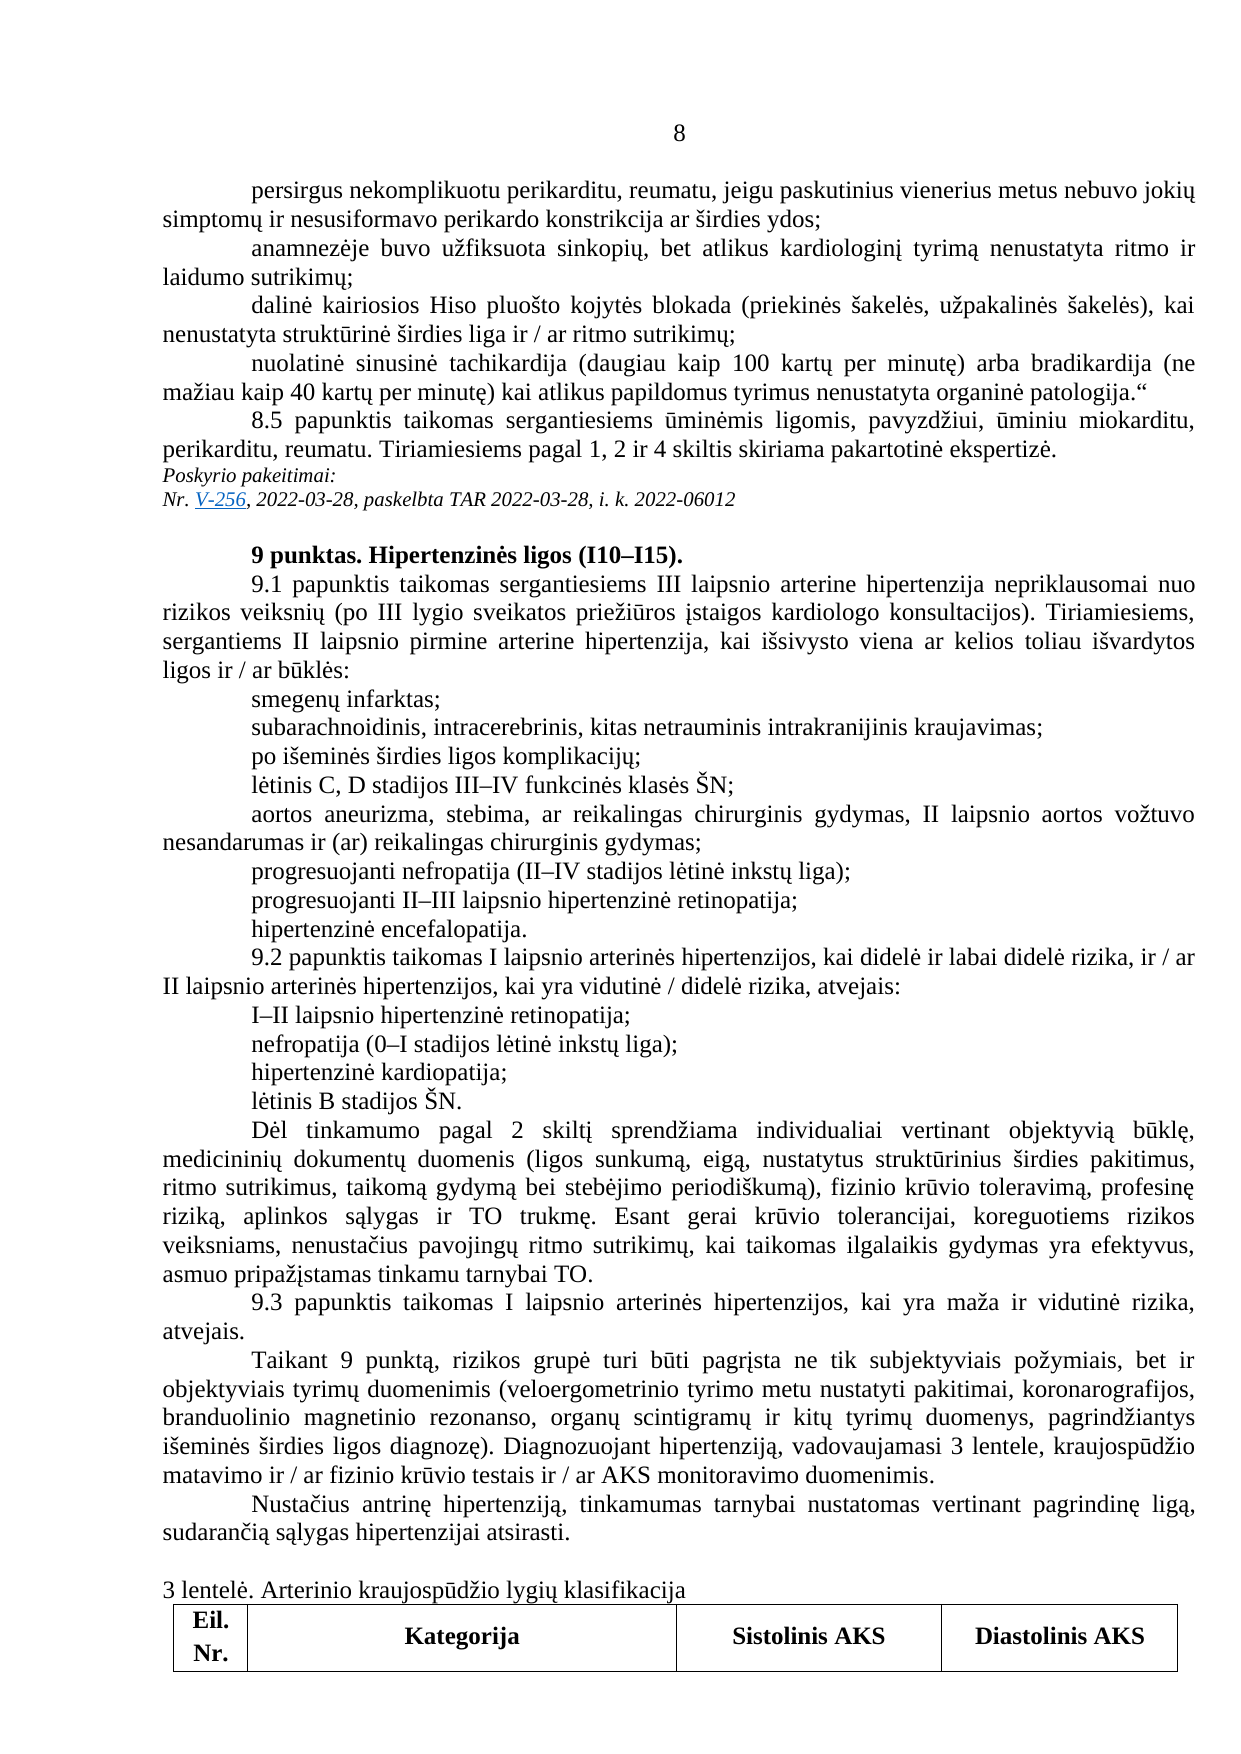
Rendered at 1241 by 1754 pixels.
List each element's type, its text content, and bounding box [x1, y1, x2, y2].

text Taikant 9 punktą, rizikos grupė turi būti pagrįsta ne tik subjektyviais požymiais, bet ir objektyviais tyrimų duomenimis (veloergometrinio tyrimo metu nustatyti pakitimai, koronarografijos, branduolinio magnetinio rezonanso, organų scintigramų ir kitų tyrimų duomenys, pagrindžiantys išeminės širdies ligos diagnozę). Diagnozuojant hipertenziją, vadovaujamasi 3 lentele, kraujospūdžio matavimo ir / ar fizinio krūvio testais ir / ar AKS monitoravimo duomenimis. [162, 1345, 1196, 1489]
text aortos aneurizma, stebima, ar reikalingas chirurginis gydymas, II laipsnio aortos vožtuvo nesandarumas ir (ar) reikalingas chirurginis gydymas; [162, 799, 1196, 856]
text subarachnoidinis, intracerebrinis, kitas netrauminis intrakranijinis kraujavimas; [162, 712, 1196, 741]
table_header Eil. Nr. [174, 1605, 247, 1671]
table_header Sistolinis AKS [677, 1605, 941, 1671]
text nuolatinė sinusinė tachikardija (daugiau kaip 100 kartų per minutę) arba bradikardija (ne mažiau kaip 40 kartų per minutę) kai atlikus papildomus tyrimus nenustatyta organinė patologija.“ [162, 348, 1196, 406]
text lėtinis B stadijos ŠN. [162, 1086, 1196, 1115]
text Dėl tinkamumo pagal 2 skiltį sprendžiama individualiai vertinant objektyvią būklę, medicininių dokumentų duomenis (ligos sunkumą, eigą, nustatytus struktūrinius širdies pakitimus, ritmo sutrikimus, taikomą gydymą bei stebėjimo periodiškumą), fizinio krūvio toleravimą, profesinę riziką, aplinkos sąlygas ir TO trukmę. Esant gerai krūvio tolerancijai, koreguotiems rizikos veiksniams, nenustačius pavojingų ritmo sutrikimų, kai taikomas ilgalaikis gydymas yra efektyvus, asmuo pripažįstamas tinkamu tarnybai TO. [162, 1115, 1196, 1287]
text hipertenzinė kardiopatija; [162, 1057, 1196, 1086]
text Nustačius antrinę hipertenziją, tinkamumas tarnybai nustatomas vertinant pagrindinę ligą, sudarančią sąlygas hipertenzijai atsirasti. [162, 1489, 1196, 1546]
text po išeminės širdies ligos komplikacijų; [162, 741, 1196, 770]
table_header Kategorija [248, 1605, 676, 1671]
text Poskyrio pakeitimai: [162, 463, 1196, 487]
table_header Diastolinis AKS [942, 1605, 1177, 1671]
text 8.5 papunktis taikomas sergantiesiems ūminėmis ligomis, pavyzdžiui, ūminiu miokarditu, perikarditu, reumatu. Tiriamiesiems pagal 1, 2 ir 4 skiltis skiriama pakartotinė ekspertizė. [162, 406, 1196, 463]
text 9 punktas. Hipertenzinės ligos (I10–I15). [162, 540, 1196, 569]
text progresuojanti II–III laipsnio hipertenzinė retinopatija; [162, 885, 1196, 914]
text 3 lentelė. Arterinio kraujospūdžio lygių klasifikacija [162, 1575, 1196, 1604]
text nefropatija (0–I stadijos lėtinė inkstų liga); [162, 1029, 1196, 1057]
text lėtinis C, D stadijos III–IV funkcinės klasės ŠN; [162, 770, 1196, 799]
text hipertenzinė encefalopatija. [162, 914, 1196, 942]
text dalinė kairiosios Hiso pluošto kojytės blokada (priekinės šakelės, užpakalinės šakelės), kai nenustatyta struktūrinė širdies liga ir / ar ritmo sutrikimų; [162, 291, 1196, 348]
text anamnezėje buvo užfiksuota sinkopių, bet atlikus kardiologinį tyrimą nenustatyta ritmo ir laidumo sutrikimų; [162, 233, 1196, 291]
text 9.1 papunktis taikomas sergantiesiems III laipsnio arterine hipertenzija nepriklausomai nuo rizikos veiksnių (po III lygio sveikatos priežiūros įstaigos kardiologo konsultacijos). Tiriamiesiems, sergantiems II laipsnio pirmine arterine hipertenzija, kai išsivysto viena ar kelios toliau išvardytos ligos ir / ar būklės: [162, 569, 1196, 684]
text I–II laipsnio hipertenzinė retinopatija; [162, 1000, 1196, 1029]
text 9.2 papunktis taikomas I laipsnio arterinės hipertenzijos, kai didelė ir labai didelė rizika, ir / ar II laipsnio arterinės hipertenzijos, kai yra vidutinė / didelė rizika, atvejais: [162, 942, 1196, 1000]
text Nr. V-256, 2022-03-28, paskelbta TAR 2022-03-28, i. k. 2022-06012 [162, 487, 1196, 511]
text progresuojanti nefropatija (II–IV stadijos lėtinė inkstų liga); [162, 856, 1196, 885]
text 9.3 papunktis taikomas I laipsnio arterinės hipertenzijos, kai yra maža ir vidutinė rizika, atvejais. [162, 1287, 1196, 1345]
text smegenų infarktas; [162, 684, 1196, 712]
text persirgus nekomplikuotu perikarditu, reumatu, jeigu paskutinius vienerius metus nebuvo jokių simptomų ir nesusiformavo perikardo konstrikcija ar širdies ydos; [162, 176, 1196, 233]
